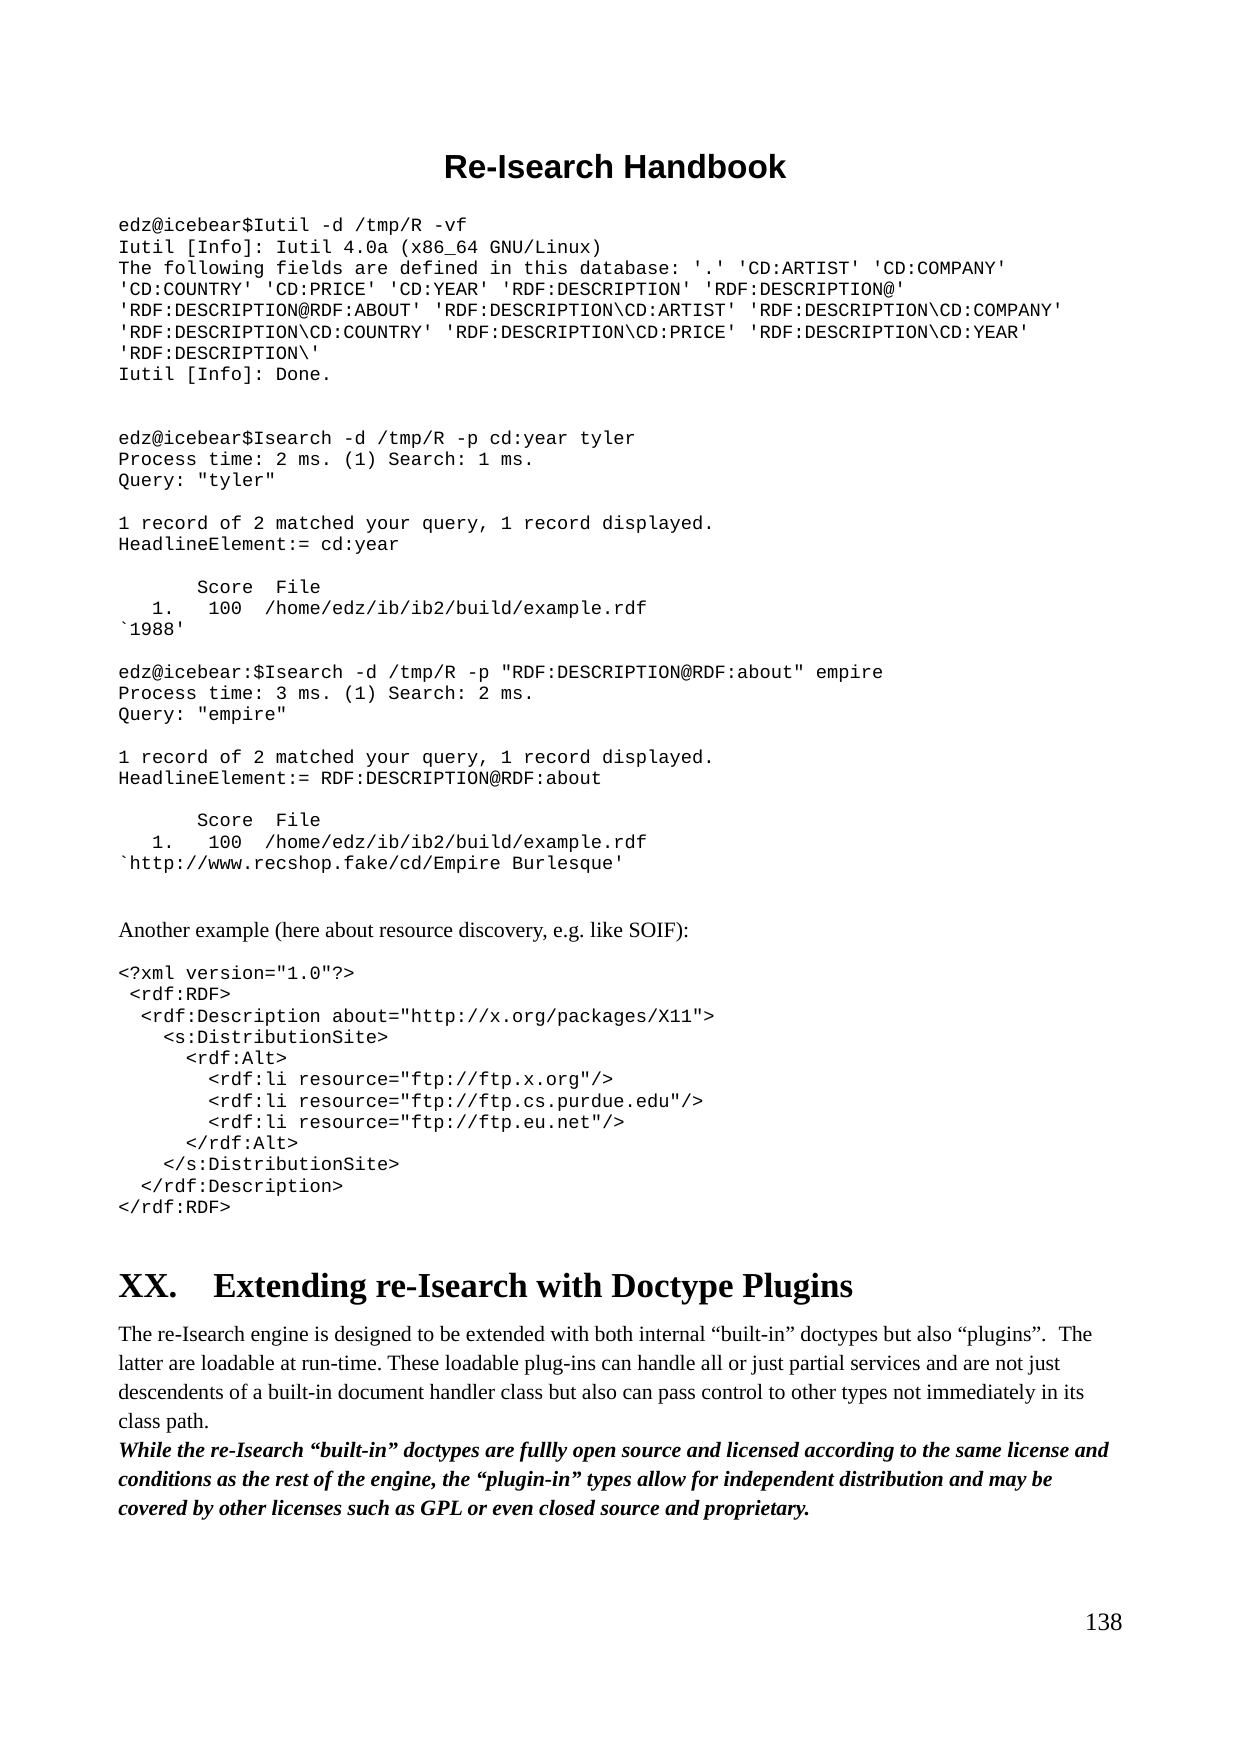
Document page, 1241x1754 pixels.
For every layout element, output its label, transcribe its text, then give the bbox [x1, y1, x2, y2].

text While the re-Isearch “built-in” doctypes are fullly open source and licensed according to the same license and conditions as the rest of the engine, the “plugin-in” types allow for independent distribution and may be covered by other licenses such as GPL or even closed source and proprietary. [118, 1437, 1122, 1520]
text Score File [118, 811, 1122, 832]
text 1. 100 /home/edz/ib/ib2/build/example.rdf [118, 832, 1122, 854]
text HeadlineElement:= cd:year [118, 535, 1122, 556]
text </rdf:RDF> [118, 1198, 1122, 1219]
text </rdf:Description> [118, 1176, 1122, 1198]
text Iutil [Info]: Done. [118, 365, 1122, 386]
subtitle Extending re-Isearch with Doctype Plugins [118, 1265, 1122, 1308]
text Query: "tyler" [118, 471, 1122, 492]
text The following fields are defined in this database: '.' 'CD:ARTIST' 'CD:COMPANY' 'CD:COUNTRY' 'CD:PRICE' 'CD:YEAR' 'RDF:DESCRIPTION' 'RDF:DESCRIPTION@' 'RDF:DESCRIPTION@RDF:ABOUT' 'RDF:DESCRIPTION\CD:ARTIST' 'RDF:DESCRIPTION\CD:COMPANY' 'RDF:DESCRIPTION\CD:COUNTRY' 'RDF:DESCRIPTION\CD:PRICE' 'RDF:DESCRIPTION\CD:YEAR' 'RDF:DESCRIPTION\' [118, 259, 1122, 365]
text Iutil [Info]: Iutil 4.0a (x86_64 GNU/Linux) [118, 237, 1122, 259]
text Score File [118, 577, 1122, 599]
text Process time: 3 ms. (1) Search: 2 ms. [118, 684, 1122, 705]
text <rdf:li resource="ftp://ftp.cs.purdue.edu"/> [118, 1091, 1122, 1113]
text Another example (here about resource discovery, e.g. like SOIF): [118, 917, 1122, 943]
text <rdf:Description about="http://x.org/packages/X11"> [118, 1006, 1122, 1028]
text The re-Isearch engine is designed to be extended with both internal “built-in” doctypes but also “plugins”. The latter are loadable at run-time. These loadable plug-ins can handle all or just partial services and are not just descendents of a built-in document handler class but also can pass control to other types not immediately in its class path. [118, 1321, 1122, 1433]
text `1988' [118, 620, 1122, 641]
text <rdf:Alt> [118, 1049, 1122, 1070]
text <rdf:RDF> [118, 985, 1122, 1006]
text edz@icebear$Iutil -d /tmp/R -vf [118, 216, 1122, 237]
text HeadlineElement:= RDF:DESCRIPTION@RDF:about [118, 769, 1122, 790]
text Process time: 2 ms. (1) Search: 1 ms. [118, 450, 1122, 471]
text <s:DistributionSite> [118, 1028, 1122, 1049]
text edz@icebear$Isearch -d /tmp/R -p cd:year tyler [118, 429, 1122, 450]
text </s:DistributionSite> [118, 1155, 1122, 1176]
text </rdf:Alt> [118, 1134, 1122, 1155]
text 1 record of 2 matched your query, 1 record displayed. [118, 747, 1122, 769]
text `http://www.recshop.fake/cd/Empire Burlesque' [118, 854, 1122, 875]
text 1 record of 2 matched your query, 1 record displayed. [118, 514, 1122, 535]
text 1. 100 /home/edz/ib/ib2/build/example.rdf [118, 599, 1122, 620]
text edz@icebear:$Isearch -d /tmp/R -p "RDF:DESCRIPTION@RDF:about" empire [118, 662, 1122, 684]
text <?xml version="1.0"?> [118, 964, 1122, 985]
text Query: "empire" [118, 705, 1122, 726]
text <rdf:li resource="ftp://ftp.eu.net"/> [118, 1113, 1122, 1134]
text <rdf:li resource="ftp://ftp.x.org"/> [118, 1070, 1122, 1091]
